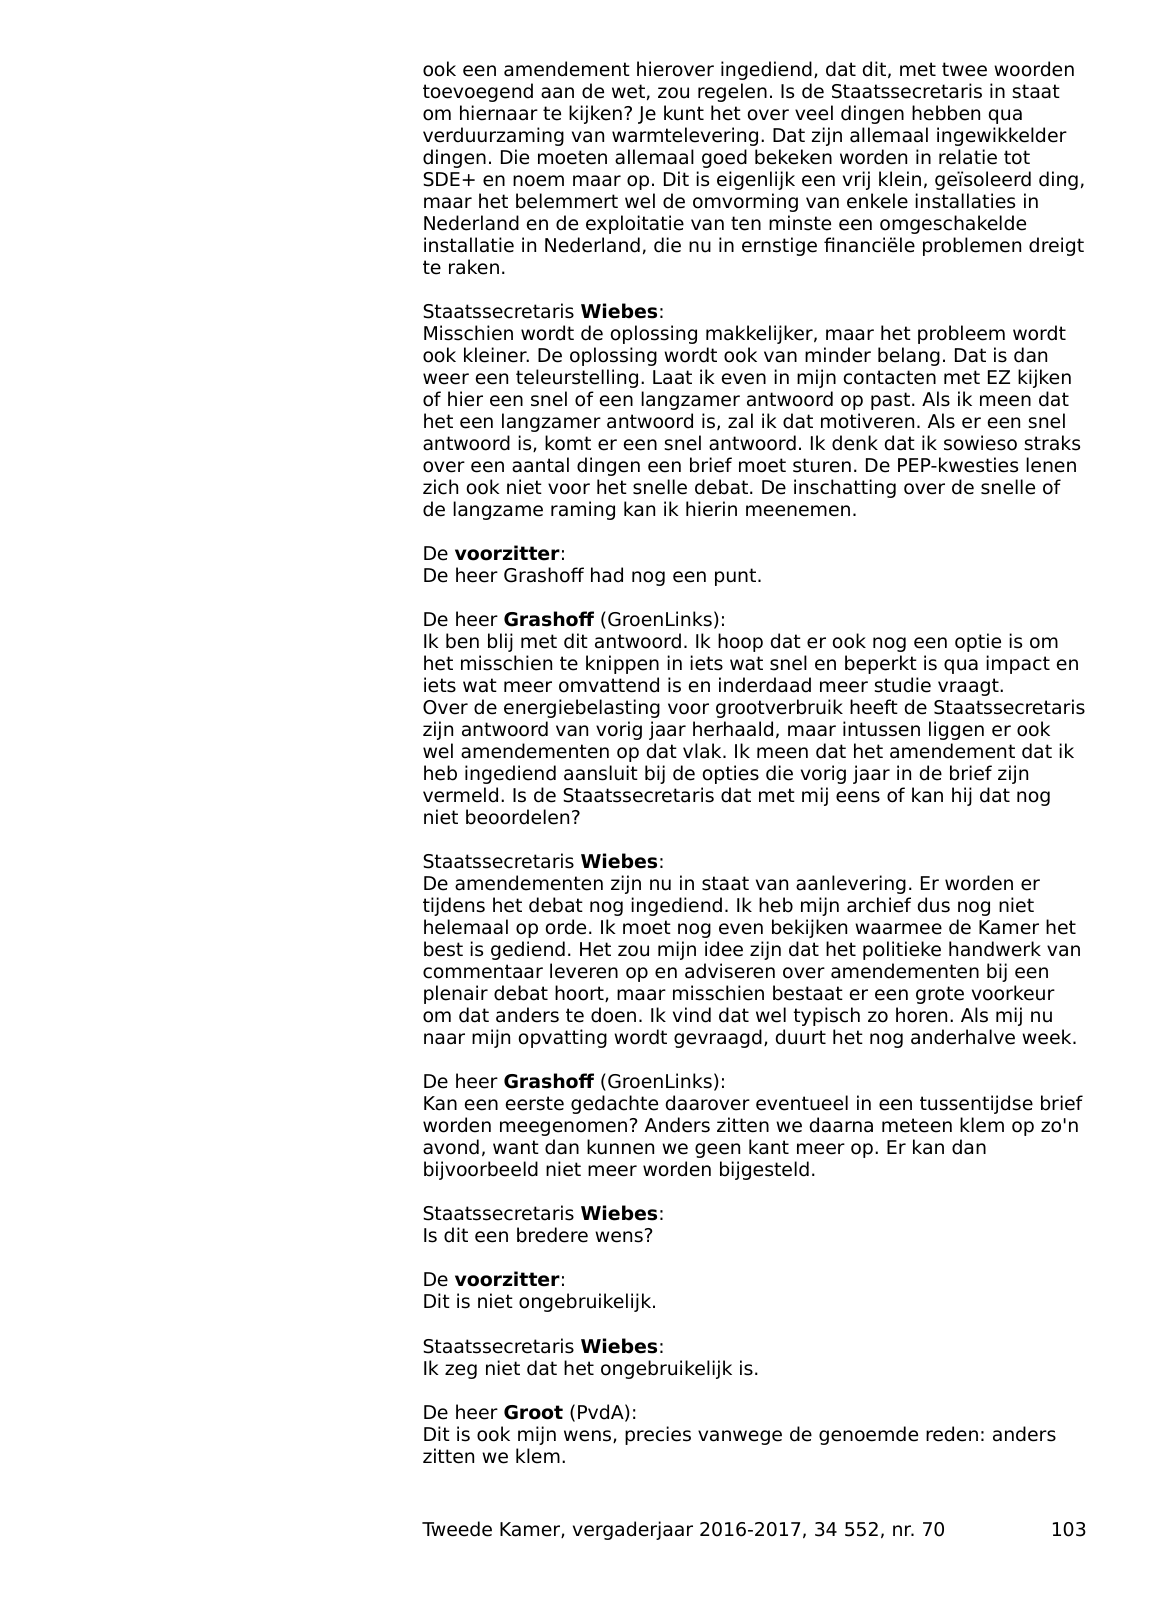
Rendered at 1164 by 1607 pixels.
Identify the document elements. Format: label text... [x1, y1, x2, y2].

text Staatssecretaris Wiebes: [422, 1203, 1087, 1225]
text De amendementen zijn nu in staat van aanlevering. Er worden er tijdens het debat nog ingediend. Ik heb mijn archief dus nog niet helemaal op orde. Ik moet nog even bekijken waarmee de Kamer het best is gediend. Het zou mijn idee zijn dat het politieke handwerk van commentaar leveren op en adviseren over amendementen bij een plenair debat hoort, maar misschien bestaat er een grote voorkeur om dat anders te doen. Ik vind dat wel typisch zo horen. Als mij nu naar mijn opvatting wordt gevraagd, duurt het nog anderhalve week. [422, 873, 1087, 1049]
text Kan een eerste gedachte daarover eventueel in een tussentijdse brief worden meegenomen? Anders zitten we daarna meteen klem op zo'n avond, want dan kunnen we geen kant meer op. Er kan dan bijvoorbeeld niet meer worden bijgesteld. [422, 1093, 1087, 1181]
text Staatssecretaris Wiebes: [422, 851, 1087, 873]
text De heer Grashoff had nog een punt. [422, 565, 1087, 587]
text Dit is ook mijn wens, precies vanwege de genoemde reden: anders zitten we klem. [422, 1424, 1087, 1468]
text De heer Groot (PvdA): [422, 1402, 1087, 1424]
text Dit is niet ongebruikelijk. [422, 1291, 1087, 1313]
text De heer Grashoff (GroenLinks): [422, 1071, 1087, 1093]
text Over de energiebelasting voor grootverbruik heeft de Staatssecretaris zijn antwoord van vorig jaar herhaald, maar intussen liggen er ook wel amendementen op dat vlak. Ik meen dat het amendement dat ik heb ingediend aansluit bij de opties die vorig jaar in de brief zijn vermeld. Is de Staatssecretaris dat met mij eens of kan hij dat nog niet beoordelen? [422, 697, 1087, 829]
text Staatssecretaris Wiebes: [422, 1336, 1087, 1357]
text Ik ben blij met dit antwoord. Ik hoop dat er ook nog een optie is om het misschien te knippen in iets wat snel en beperkt is qua impact en iets wat meer omvattend is en inderdaad meer studie vraagt. [422, 631, 1087, 697]
text Is dit een bredere wens? [422, 1225, 1087, 1247]
text Staatssecretaris Wiebes: [422, 301, 1087, 323]
text De voorzitter: [422, 1269, 1087, 1291]
text Misschien wordt de oplossing makkelijker, maar het probleem wordt ook kleiner. De oplossing wordt ook van minder belang. Dat is dan weer een teleurstelling. Laat ik even in mijn contacten met EZ kijken of hier een snel of een langzamer antwoord op past. Als ik meen dat het een langzamer antwoord is, zal ik dat motiveren. Als er een snel antwoord is, komt er een snel antwoord. Ik denk dat ik sowieso straks over een aantal dingen een brief moet sturen. De PEP-kwesties lenen zich ook niet voor het snelle debat. De inschatting over de snelle of de langzame raming kan ik hierin meenemen. [422, 323, 1087, 521]
text ook een amendement hierover ingediend, dat dit, met twee woorden toevoegend aan de wet, zou regelen. Is de Staatssecretaris in staat om hiernaar te kijken? Je kunt het over veel dingen hebben qua verduurzaming van warmtelevering. Dat zijn allemaal ingewikkelder dingen. Die moeten allemaal goed bekeken worden in relatie tot SDE+ en noem maar op. Dit is eigenlijk een vrij klein, geïsoleerd ding, maar het belemmert wel de omvorming van enkele installaties in Nederland en de exploitatie van ten minste een omgeschakelde installatie in Nederland, die nu in ernstige financiële problemen dreigt te raken. [422, 59, 1087, 279]
text De voorzitter: [422, 543, 1087, 565]
text Ik zeg niet dat het ongebruikelijk is. [422, 1357, 1087, 1379]
text De heer Grashoff (GroenLinks): [422, 609, 1087, 631]
